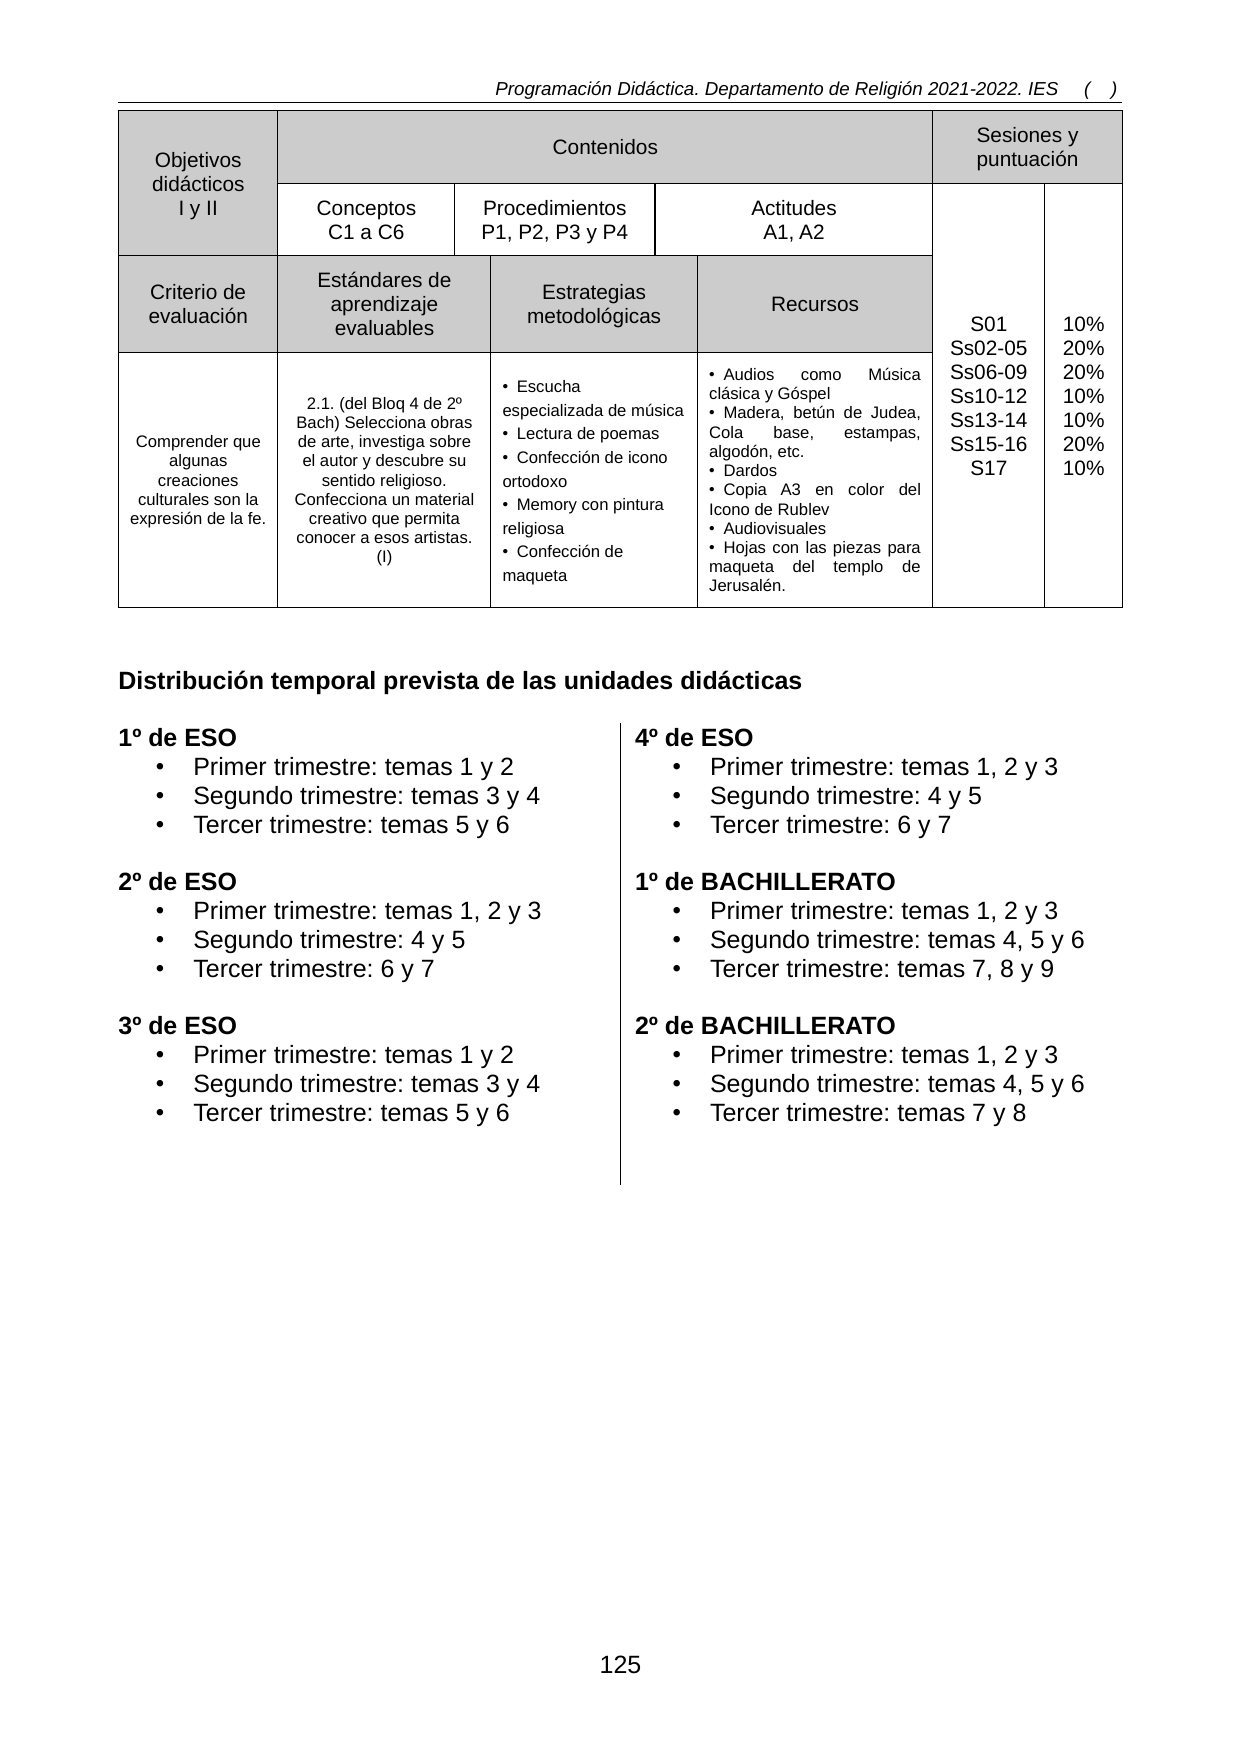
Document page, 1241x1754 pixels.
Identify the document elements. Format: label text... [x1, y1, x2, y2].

text 3º de ESO [118, 1011, 605, 1040]
text 2º de ESO [118, 867, 605, 896]
list Segundo trimestre: temas 3 y 4 [156, 781, 605, 809]
text 1º de BACHILLERATO [635, 867, 1122, 896]
table_cell S01 Ss02-05 Ss06-09 Ss10-12 Ss13-14 Ss15-16 S17 [933, 184, 1044, 607]
text 2º de BACHILLERATO [635, 1011, 1122, 1040]
list Primer trimestre: temas 1, 2 y 3 [156, 896, 605, 925]
list Primer trimestre: temas 1 y 2 [156, 1040, 605, 1069]
list Segundo trimestre: temas 4, 5 y 6 [672, 925, 1122, 954]
list Primer trimestre: temas 1 y 2 [156, 752, 605, 781]
table_cell Objetivos didácticos I y II [119, 111, 277, 255]
list Segundo trimestre: temas 4, 5 y 6 [672, 1069, 1122, 1098]
table_cell Estándares de aprendizaje evaluables [278, 256, 490, 352]
table_cell 10% 20% 20% 10% 10% 20% 10% [1045, 184, 1122, 607]
table_cell Audios como Música clásica y Góspel Madera, betún de Judea, Cola base, estampas, algodón, etc. Dardos Copia A3 en color del Icono de Rublev Audiovisuales Hojas con las piezas para maqueta del templo de Jerusalén. [698, 353, 932, 607]
list Tercer trimestre: temas 5 y 6 [156, 809, 605, 838]
table_cell 2.1. (del Bloq 4 de 2º Bach) Selecciona obras de arte, investiga sobre el autor y descubre su sentido religioso. Confecciona un material creativo que permita conocer a esos artistas. (I) [278, 353, 490, 607]
table_cell Comprender que algunas creaciones culturales son la expresión de la fe. [119, 353, 277, 607]
list Segundo trimestre: 4 y 5 [672, 781, 1122, 809]
list Tercer trimestre: temas 7 y 8 [672, 1098, 1122, 1127]
table_cell Recursos [698, 256, 932, 352]
list Tercer trimestre: temas 5 y 6 [156, 1098, 605, 1127]
list Primer trimestre: temas 1, 2 y 3 [672, 896, 1122, 925]
list Tercer trimestre: 6 y 7 [672, 809, 1122, 838]
list Segundo trimestre: 4 y 5 [156, 925, 605, 954]
table_cell Sesiones y puntuación [933, 111, 1122, 183]
list Tercer trimestre: 6 y 7 [156, 954, 605, 982]
text 1º de ESO [118, 723, 605, 752]
list Tercer trimestre: temas 7, 8 y 9 [672, 954, 1122, 982]
table_cell Criterio de evaluación [119, 256, 277, 352]
table_cell Actitudes A1, A2 [656, 184, 932, 255]
list Primer trimestre: temas 1, 2 y 3 [672, 1040, 1122, 1069]
table_cell Escucha especializada de música Lectura de poemas Confección de icono ortodoxo Memory con pintura religiosa Confección de maqueta [491, 353, 697, 607]
list Primer trimestre: temas 1, 2 y 3 [672, 752, 1122, 781]
list Segundo trimestre: temas 3 y 4 [156, 1069, 605, 1098]
table_cell Contenidos [278, 111, 932, 183]
table_cell Estrategias metodológicas [491, 256, 697, 352]
text Distribución temporal prevista de las unidades didácticas [118, 666, 1122, 694]
text 4º de ESO [635, 723, 1122, 752]
table_cell Conceptos C1 a C6 [278, 184, 454, 255]
table_cell Procedimientos P1, P2, P3 y P4 [455, 184, 654, 255]
